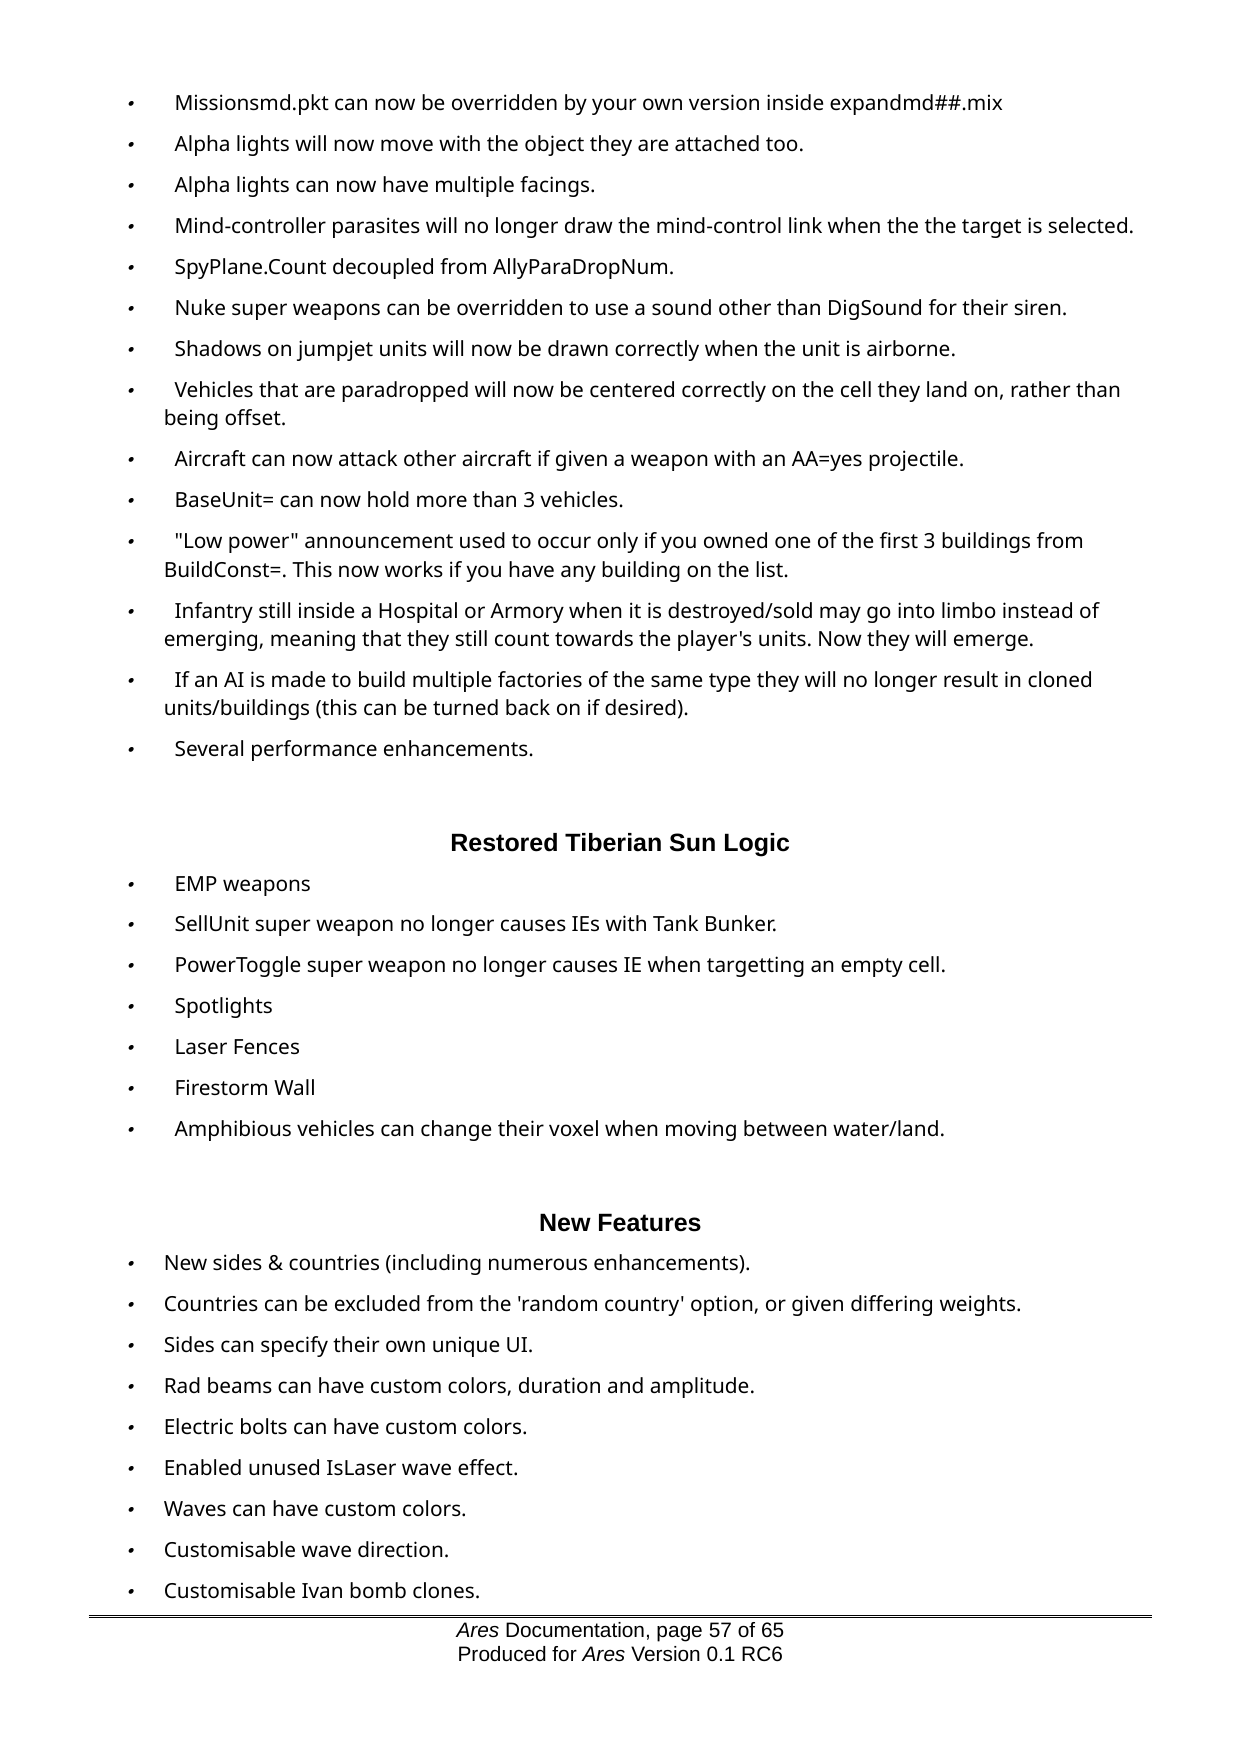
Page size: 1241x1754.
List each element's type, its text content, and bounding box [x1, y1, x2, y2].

list Aircraft can now attack other aircraft if given a weapon with an AA=yes projectile. [126, 444, 1152, 473]
list Customisable Ivan bomb clones. [126, 1576, 1152, 1604]
subtitle Restored Tiberian Sun Logic [88, 828, 1152, 857]
list EMP weapons [126, 869, 1152, 897]
subtitle New Features [88, 1208, 1152, 1237]
list New sides & countries (including numerous enhancements). [126, 1248, 1152, 1277]
list Several performance enhancements. [126, 734, 1152, 763]
list Missionsmd.pkt can now be overridden by your own version inside expandmd##.mix [126, 88, 1152, 117]
list PowerToggle super weapon no longer causes IE when targetting an empty cell. [126, 951, 1152, 979]
list Electric bolts can have custom colors. [126, 1412, 1152, 1441]
list Customisable wave direction. [126, 1535, 1152, 1563]
list Infantry still inside a Hospital or Armory when it is destroyed/sold may go into limbo instead of emerging, meaning that they still count towards the player's units. Now they will emerge. [126, 596, 1152, 653]
list Mind-controller parasites will no longer draw the mind-control link when the the target is selected. [126, 211, 1152, 240]
list Waves can have custom colors. [126, 1494, 1152, 1522]
list Amphibious vehicles can change their voxel when moving between water/land. [126, 1114, 1152, 1143]
list Firestorm Wall [126, 1073, 1152, 1102]
list Spotlights [126, 991, 1152, 1020]
list "Low power" announcement used to occur only if you owned one of the first 3 buildings from BuildConst=. This now works if you have any building on the list. [126, 526, 1152, 583]
list Alpha lights can now have multiple facings. [126, 170, 1152, 199]
list Shadows on jumpjet units will now be drawn correctly when the unit is airborne. [126, 334, 1152, 363]
list Nuke super weapons can be overridden to use a sound other than DigSound for their siren. [126, 293, 1152, 322]
list If an AI is made to build multiple factories of the same type they will no longer result in cloned units/buildings (this can be turned back on if desired). [126, 665, 1152, 722]
list Rad beams can have custom colors, duration and amplitude. [126, 1371, 1152, 1400]
list Vehicles that are paradropped will now be centered correctly on the cell they land on, rather than being offset. [126, 375, 1152, 432]
list SellUnit super weapon no longer causes IEs with Tank Bunker. [126, 909, 1152, 938]
list SpyPlane.Count decoupled from AllyParaDropNum. [126, 252, 1152, 281]
list Enabled unused IsLaser wave effect. [126, 1453, 1152, 1482]
list Laser Fences [126, 1032, 1152, 1061]
list Sides can specify their own unique UI. [126, 1330, 1152, 1359]
list BaseUnit= can now hold more than 3 vehicles. [126, 485, 1152, 514]
list Alpha lights will now move with the object they are attached too. [126, 129, 1152, 158]
list Countries can be excluded from the 'random country' option, or given differing weights. [126, 1289, 1152, 1318]
